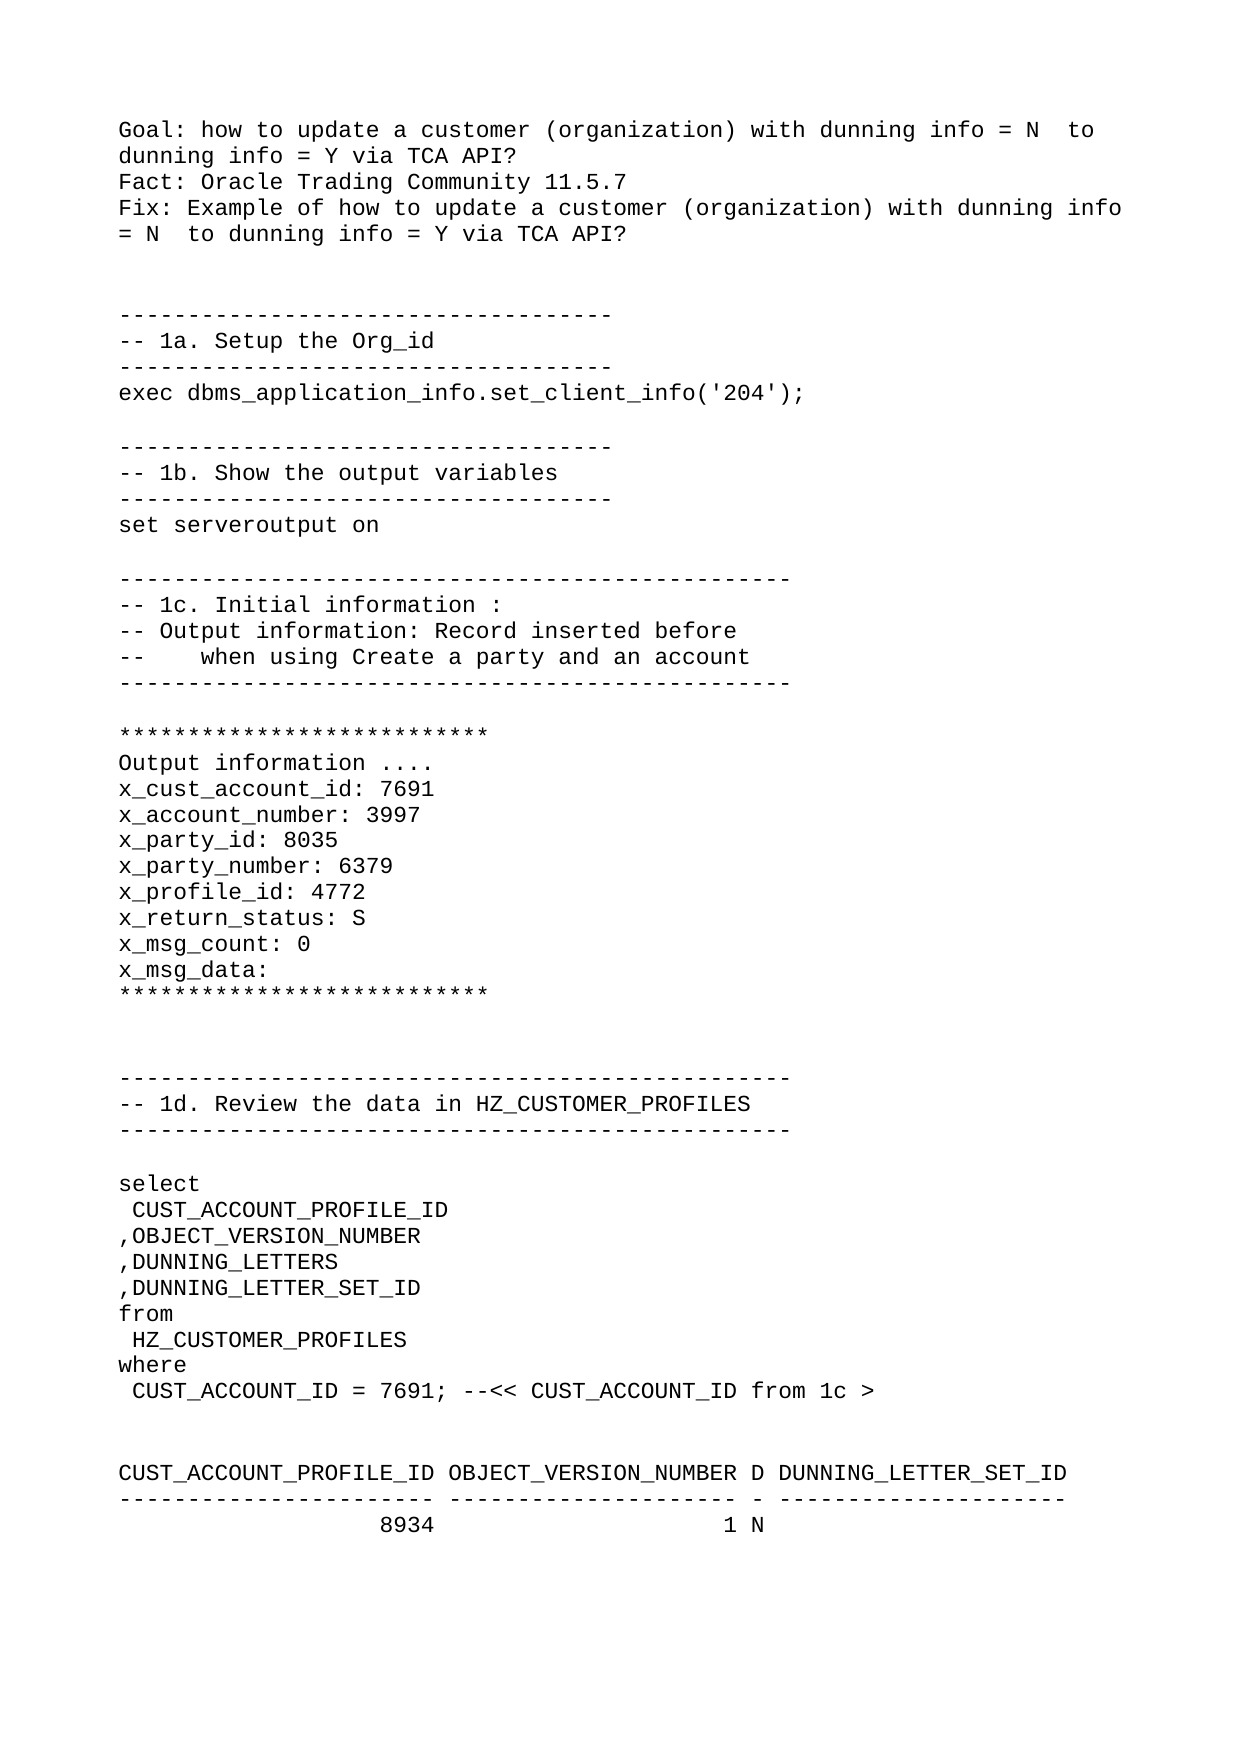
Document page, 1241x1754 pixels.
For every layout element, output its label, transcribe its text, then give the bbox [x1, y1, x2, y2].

text Fix: Example of how to update a customer (organization) with dunning info = N to dunning info = Y via TCA API? [118, 196, 1122, 248]
text ------------------------------------------------- [118, 567, 1122, 593]
text ------------------------------------------------- [118, 1066, 1122, 1092]
text select [118, 1172, 1122, 1198]
text -- 1a. Setup the Org_id [118, 330, 1122, 356]
text x_profile_id: 4772 [118, 881, 1122, 907]
text ,DUNNING_LETTER_SET_ID [118, 1276, 1122, 1302]
text Output information .... [118, 751, 1122, 777]
text where [118, 1354, 1122, 1380]
text ------------------------------------------------- [118, 1118, 1122, 1144]
text -- 1c. Initial information : [118, 593, 1122, 619]
text -- 1d. Review the data in HZ_CUSTOMER_PROFILES [118, 1092, 1122, 1118]
text Fact: Oracle Trading Community 11.5.7 [118, 170, 1122, 196]
text from [118, 1302, 1122, 1328]
text 8934 1 N [118, 1514, 1122, 1539]
text -- Output information: Record inserted before [118, 619, 1122, 645]
text x_cust_account_id: 7691 [118, 777, 1122, 803]
text -- 1b. Show the output variables [118, 462, 1122, 487]
text set serveroutput on [118, 513, 1122, 539]
text exec dbms_application_info.set_client_info('204'); [118, 382, 1122, 408]
text x_account_number: 3997 [118, 803, 1122, 829]
text x_msg_count: 0 [118, 933, 1122, 958]
text x_party_number: 6379 [118, 855, 1122, 881]
text CUST_ACCOUNT_ID = 7691; --<< CUST_ACCOUNT_ID from 1c > [118, 1380, 1122, 1406]
text CUST_ACCOUNT_PROFILE_ID [118, 1198, 1122, 1224]
text HZ_CUSTOMER_PROFILES [118, 1328, 1122, 1354]
text ,OBJECT_VERSION_NUMBER [118, 1224, 1122, 1250]
text CUST_ACCOUNT_PROFILE_ID OBJECT_VERSION_NUMBER D DUNNING_LETTER_SET_ID [118, 1462, 1122, 1488]
text *************************** [118, 984, 1122, 1010]
text ------------------------------------ [118, 356, 1122, 382]
text -- when using Create a party and an account [118, 645, 1122, 671]
text x_party_id: 8035 [118, 829, 1122, 855]
text x_return_status: S [118, 907, 1122, 933]
text ------------------------------------------------- [118, 671, 1122, 697]
text ------------------------------------ [118, 304, 1122, 330]
text ------------------------------------ [118, 436, 1122, 462]
text Goal: how to update a customer (organization) with dunning info = N to dunning info = Y via TCA API? [118, 118, 1122, 170]
text ,DUNNING_LETTERS [118, 1250, 1122, 1276]
text ----------------------- --------------------- - --------------------- [118, 1488, 1122, 1514]
text ------------------------------------ [118, 487, 1122, 513]
text *************************** [118, 725, 1122, 751]
text x_msg_data: [118, 958, 1122, 984]
